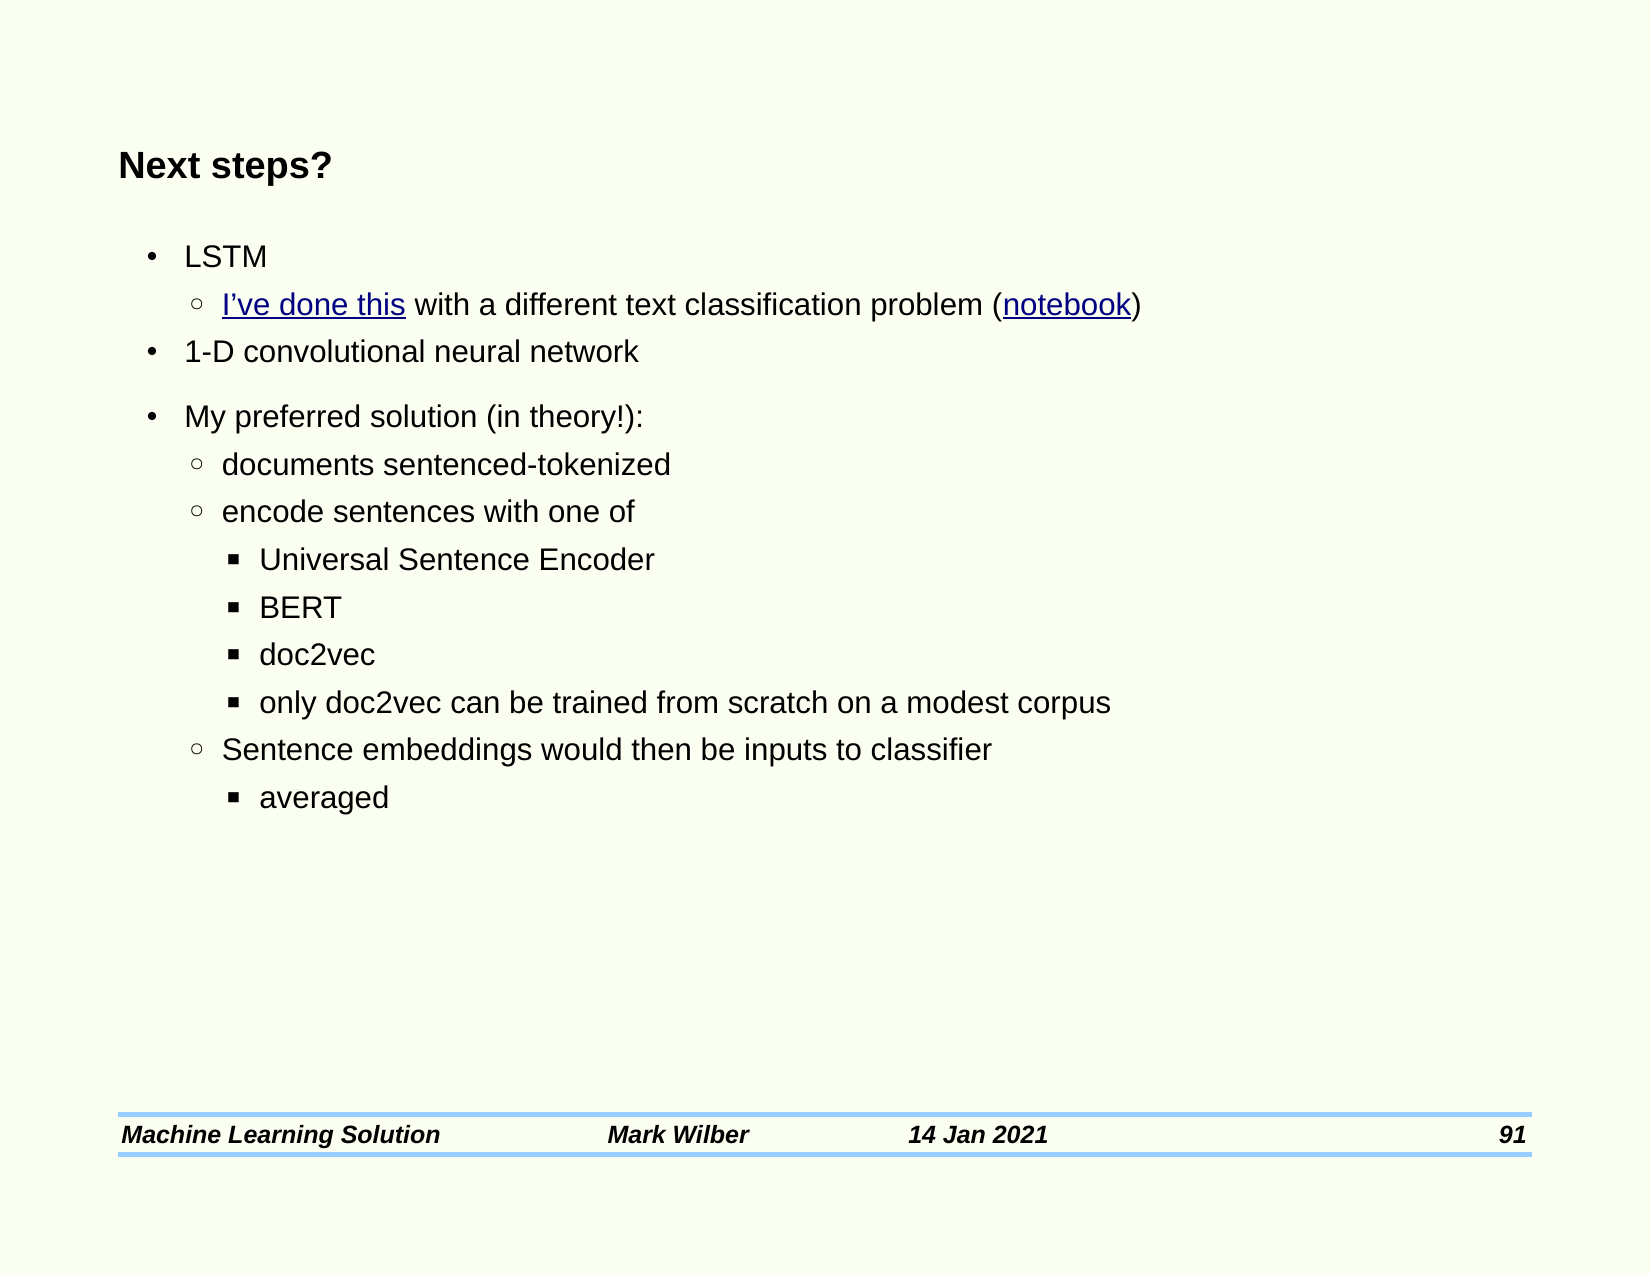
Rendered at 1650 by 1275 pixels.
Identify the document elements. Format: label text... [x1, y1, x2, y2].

list 1-D convolutional neural network [147, 333, 1532, 370]
list doc2vec [222, 636, 1532, 672]
list I’ve done this with a different text classification problem (notebook) [184, 286, 1532, 322]
list only doc2vec can be trained from scratch on a modest corpus [222, 684, 1532, 720]
list Sentence embeddings would then be inputs to classifier [184, 731, 1532, 768]
list encode sentences with one of [184, 493, 1532, 529]
list documents sentenced-tokenized [184, 446, 1532, 482]
subtitle Next steps? [118, 143, 1532, 187]
list LSTM [147, 238, 1532, 274]
list averaged [222, 779, 1532, 815]
list Universal Sentence Encoder [222, 541, 1532, 577]
list My preferred solution (in theory!): [147, 398, 1532, 434]
list BERT [222, 589, 1532, 625]
